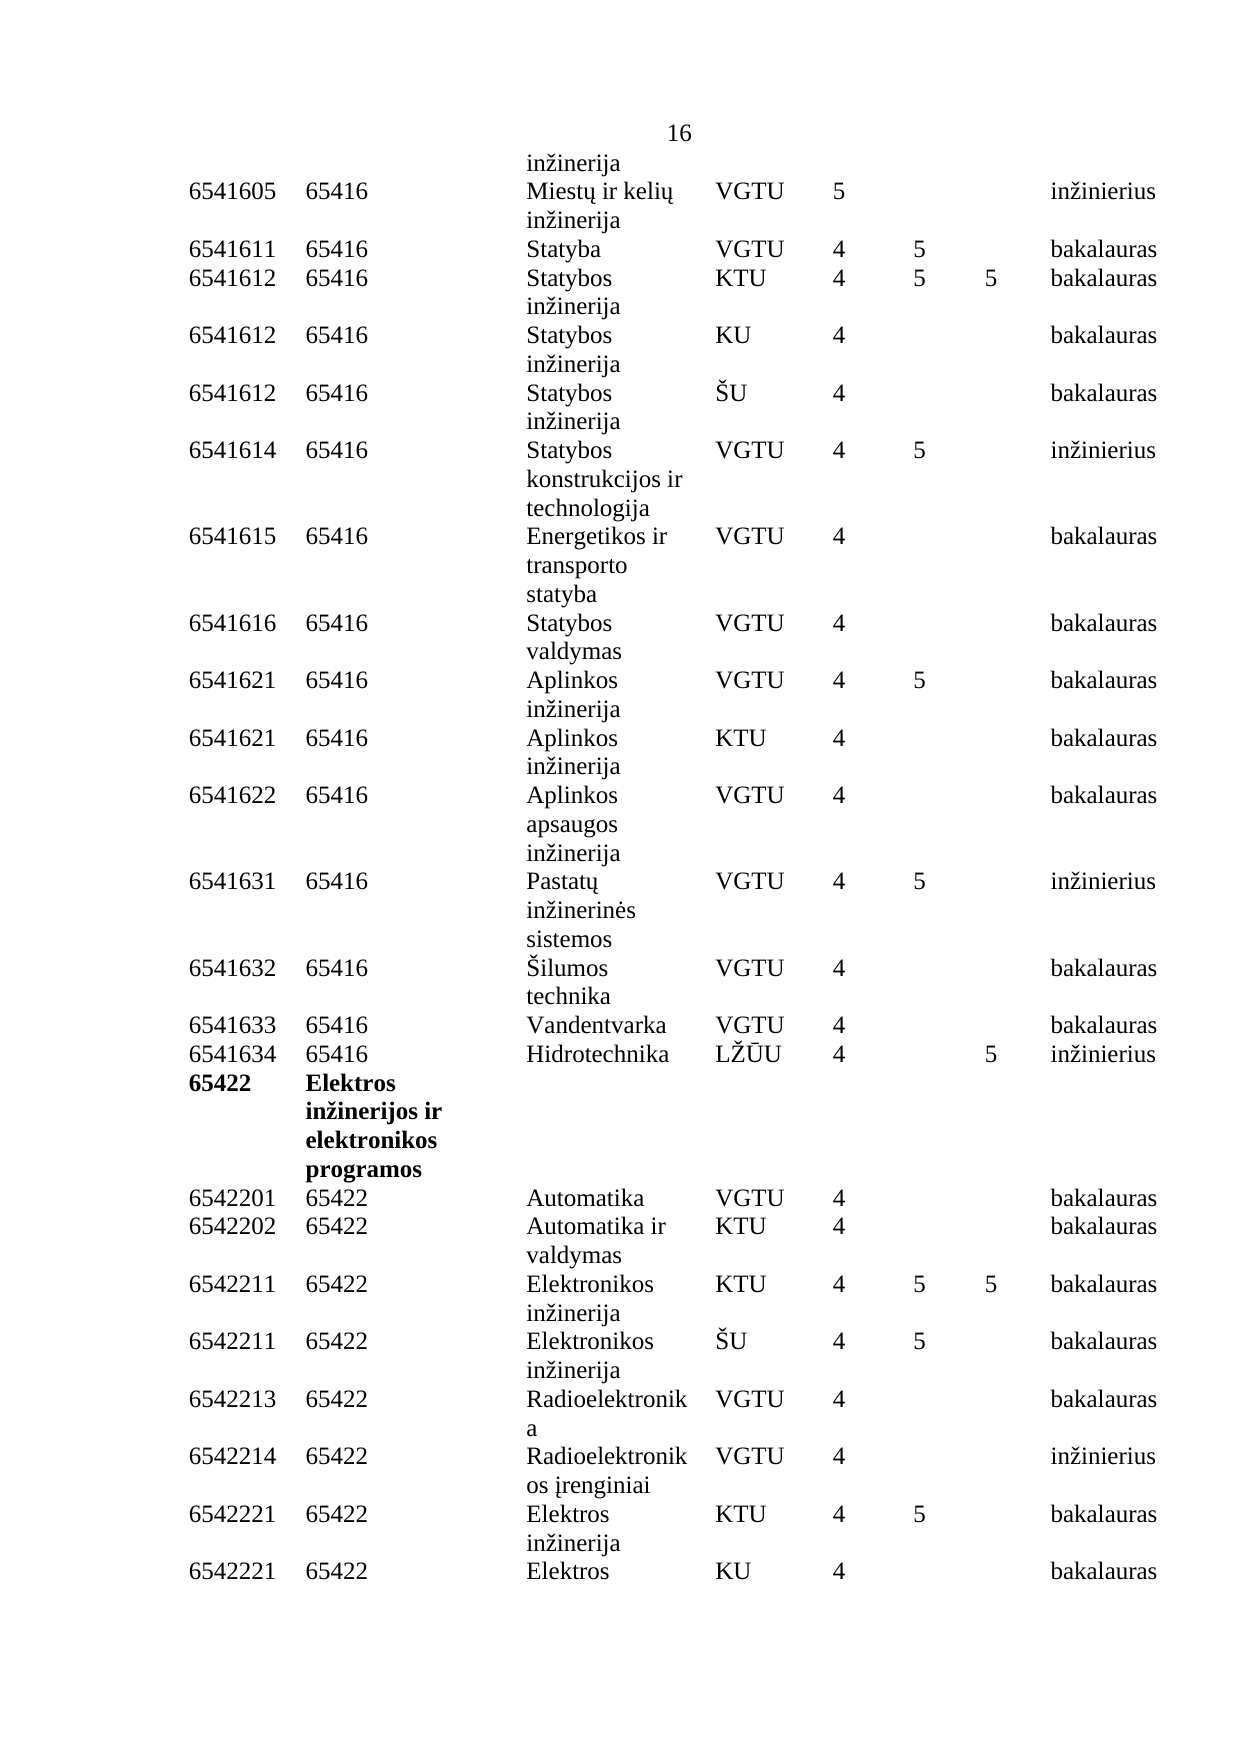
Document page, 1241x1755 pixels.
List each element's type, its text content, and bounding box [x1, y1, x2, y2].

table_cell 5 [902, 234, 973, 263]
table_cell [973, 866, 1039, 953]
table_cell VGTU [704, 176, 821, 234]
table_cell 6541616 [177, 608, 294, 665]
table_cell 4 [821, 953, 902, 1010]
table_cell bakalauras [1039, 1269, 1197, 1326]
table_cell [1202, 866, 1207, 953]
table_cell [1197, 1269, 1202, 1326]
table_cell Miestų ir kelių inžinerija [515, 176, 704, 234]
table_cell 6541612 [177, 320, 294, 378]
table_cell [973, 1384, 1039, 1441]
table_cell Statybos inžinerija [515, 378, 704, 435]
table_cell [1202, 723, 1207, 780]
table_cell 6542221 [177, 1556, 294, 1585]
table_cell 4 [821, 1039, 902, 1068]
table_cell [1197, 665, 1202, 723]
table_cell [902, 953, 973, 1010]
table_cell [973, 148, 1039, 176]
table_cell 6541614 [177, 435, 294, 521]
table_cell [294, 148, 515, 176]
table_cell 4 [821, 1010, 902, 1039]
table_cell 6542221 [177, 1499, 294, 1556]
table_cell [902, 1384, 973, 1441]
table_cell [1202, 1039, 1207, 1068]
table_cell VGTU [704, 1183, 821, 1211]
table_cell [1202, 148, 1207, 176]
table_cell 5 [902, 665, 973, 723]
table_cell 4 [821, 1556, 902, 1585]
table_cell [1202, 176, 1207, 234]
table_cell 65416 [294, 234, 515, 263]
table_cell 6541622 [177, 780, 294, 866]
table_cell 4 [821, 1441, 902, 1499]
table_cell [1197, 1499, 1202, 1556]
table_cell [1197, 608, 1202, 665]
table_cell [973, 1183, 1039, 1211]
table_cell [973, 1556, 1039, 1585]
table_cell 4 [821, 608, 902, 665]
table_cell Statybos inžinerija [515, 320, 704, 378]
table_cell [1197, 378, 1202, 435]
table_cell 6541633 [177, 1010, 294, 1039]
table_cell 6541611 [177, 234, 294, 263]
table_cell [973, 1010, 1039, 1039]
table_cell 4 [821, 1183, 902, 1211]
table_cell 4 [821, 723, 902, 780]
table_cell [902, 608, 973, 665]
table_cell 4 [821, 780, 902, 866]
table_cell bakalauras [1039, 665, 1197, 723]
table_cell 5 [973, 1269, 1039, 1326]
table_cell 65422 [294, 1384, 515, 1441]
table_cell ŠU [704, 378, 821, 435]
table_cell Statybos valdymas [515, 608, 704, 665]
table_cell 65416 [294, 320, 515, 378]
table_cell [1202, 665, 1207, 723]
table_cell bakalauras [1039, 521, 1197, 608]
table_cell [1202, 263, 1207, 320]
table_cell 65416 [294, 1039, 515, 1068]
table_cell bakalauras [1039, 608, 1197, 665]
table_cell 4 [821, 1384, 902, 1441]
table_cell Elektros inžinerijos ir elektronikos programos [294, 1068, 515, 1183]
table_cell [902, 1183, 973, 1211]
table_cell [973, 1068, 1039, 1183]
table_cell Radioelektronikos įrenginiai [515, 1441, 704, 1499]
table_cell [1202, 521, 1207, 608]
table_cell 65416 [294, 608, 515, 665]
table_cell [973, 953, 1039, 1010]
table_cell 6542201 [177, 1183, 294, 1211]
table_cell 6541631 [177, 866, 294, 953]
table_cell [1197, 435, 1202, 521]
table_cell inžinierius [1039, 1441, 1197, 1499]
table_cell 6541615 [177, 521, 294, 608]
table_cell 65416 [294, 780, 515, 866]
table_cell 5 [973, 263, 1039, 320]
table_cell [973, 665, 1039, 723]
table_cell [1197, 1441, 1202, 1499]
table_cell 6542211 [177, 1326, 294, 1384]
table_cell 5 [902, 435, 973, 521]
table_cell [902, 1556, 973, 1585]
table_cell 6542202 [177, 1211, 294, 1269]
table_cell [902, 521, 973, 608]
table_cell [902, 378, 973, 435]
table_cell [973, 435, 1039, 521]
table_cell bakalauras [1039, 1010, 1197, 1039]
table_cell 5 [902, 1499, 973, 1556]
table_cell 4 [821, 665, 902, 723]
table_cell [1197, 1556, 1202, 1585]
table_cell bakalauras [1039, 378, 1197, 435]
table_cell 6541612 [177, 378, 294, 435]
table_cell 65416 [294, 723, 515, 780]
table_cell [1202, 608, 1207, 665]
table_cell 65416 [294, 665, 515, 723]
table_cell 65422 [294, 1211, 515, 1269]
table_cell inžinierius [1039, 1039, 1197, 1068]
table_cell bakalauras [1039, 1556, 1197, 1585]
table_cell Pastatų inžinerinės sistemos [515, 866, 704, 953]
table_cell [1202, 1499, 1207, 1556]
table_cell [1039, 1068, 1197, 1183]
table_cell [1197, 1039, 1202, 1068]
table_cell [902, 1039, 973, 1068]
table_cell [1202, 1269, 1207, 1326]
table_cell [1197, 866, 1202, 953]
table_cell 6541605 [177, 176, 294, 234]
table_cell bakalauras [1039, 953, 1197, 1010]
table_cell Statybos konstrukcijos ir technologija [515, 435, 704, 521]
table_cell 65416 [294, 176, 515, 234]
table_cell Elektros inžinerija [515, 1499, 704, 1556]
table_cell 5 [973, 1039, 1039, 1068]
table_cell [1039, 148, 1197, 176]
table_cell 65416 [294, 521, 515, 608]
table_cell [902, 1441, 973, 1499]
table_cell 4 [821, 521, 902, 608]
table_cell [902, 176, 973, 234]
table_cell [973, 723, 1039, 780]
table_cell [1202, 780, 1207, 866]
table_cell 6541621 [177, 723, 294, 780]
table_cell [973, 378, 1039, 435]
table_cell [1202, 320, 1207, 378]
table_cell 65422 [294, 1556, 515, 1585]
table_cell [1197, 1183, 1202, 1211]
table_cell 4 [821, 1499, 902, 1556]
table_cell KU [704, 320, 821, 378]
table_cell KTU [704, 1269, 821, 1326]
table_cell 65422 [294, 1326, 515, 1384]
table_cell [704, 1068, 821, 1183]
table_cell [1197, 176, 1202, 234]
table_cell KTU [704, 263, 821, 320]
table_cell 4 [821, 263, 902, 320]
table_cell 65416 [294, 866, 515, 953]
table_cell [1197, 234, 1202, 263]
table_cell VGTU [704, 608, 821, 665]
table_cell Elektronikos inžinerija [515, 1326, 704, 1384]
table_cell bakalauras [1039, 320, 1197, 378]
table_cell 4 [821, 435, 902, 521]
table_cell [1197, 780, 1202, 866]
table_cell Statyba [515, 234, 704, 263]
table_cell 5 [902, 866, 973, 953]
table_cell [1197, 1068, 1202, 1183]
table_cell [973, 1326, 1039, 1384]
table_cell VGTU [704, 866, 821, 953]
table_cell 4 [821, 866, 902, 953]
table_cell [177, 148, 294, 176]
table_cell [1202, 1068, 1207, 1183]
table_cell 65422 [294, 1441, 515, 1499]
table_cell Aplinkos inžinerija [515, 665, 704, 723]
table_cell 5 [821, 176, 902, 234]
table_cell [1202, 953, 1207, 1010]
table_cell [902, 148, 973, 176]
table_cell Energetikos ir transporto statyba [515, 521, 704, 608]
table_cell 4 [821, 234, 902, 263]
table_cell VGTU [704, 1010, 821, 1039]
table_cell 6541634 [177, 1039, 294, 1068]
table_cell Statybos inžinerija [515, 263, 704, 320]
table_cell [704, 148, 821, 176]
table_cell bakalauras [1039, 234, 1197, 263]
table_cell bakalauras [1039, 780, 1197, 866]
table_cell LŽŪU [704, 1039, 821, 1068]
table_cell inžinierius [1039, 176, 1197, 234]
table_cell [1197, 1211, 1202, 1269]
table_cell bakalauras [1039, 1499, 1197, 1556]
table_cell [973, 320, 1039, 378]
table_cell Aplinkos apsaugos inžinerija [515, 780, 704, 866]
table_cell 6541632 [177, 953, 294, 1010]
table_cell [821, 148, 902, 176]
table_cell [1202, 1211, 1207, 1269]
table_cell KTU [704, 723, 821, 780]
table_cell VGTU [704, 435, 821, 521]
table_cell VGTU [704, 1384, 821, 1441]
table_cell [821, 1068, 902, 1183]
table_cell 65422 [294, 1269, 515, 1326]
table_cell VGTU [704, 665, 821, 723]
table_cell 6542214 [177, 1441, 294, 1499]
table_cell [973, 608, 1039, 665]
table_cell [1202, 378, 1207, 435]
table_cell [1197, 320, 1202, 378]
table_cell 6541612 [177, 263, 294, 320]
table_cell KU [704, 1556, 821, 1585]
table_cell [1197, 953, 1202, 1010]
table_cell bakalauras [1039, 1183, 1197, 1211]
table_cell [1202, 1441, 1207, 1499]
table_cell 5 [902, 1326, 973, 1384]
table_cell VGTU [704, 521, 821, 608]
table_cell bakalauras [1039, 1326, 1197, 1384]
table_cell 65416 [294, 378, 515, 435]
table_cell [902, 723, 973, 780]
table_cell [902, 780, 973, 866]
table_cell Elektros [515, 1556, 704, 1585]
table_cell 65422 [177, 1068, 294, 1183]
table_cell 6541621 [177, 665, 294, 723]
table_cell VGTU [704, 953, 821, 1010]
table_cell [1202, 1556, 1207, 1585]
table_cell Šilumos technika [515, 953, 704, 1010]
table_cell [902, 1010, 973, 1039]
table_cell 4 [821, 1211, 902, 1269]
table_cell [1197, 521, 1202, 608]
table_cell [1197, 1326, 1202, 1384]
table_cell [1197, 263, 1202, 320]
table_cell 4 [821, 378, 902, 435]
table_cell 4 [821, 1326, 902, 1384]
table_cell [1202, 1326, 1207, 1384]
table_cell [1202, 1183, 1207, 1211]
table_cell [1197, 148, 1202, 176]
table_cell bakalauras [1039, 723, 1197, 780]
table_cell Aplinkos inžinerija [515, 723, 704, 780]
table_cell [1202, 1384, 1207, 1441]
table_cell [1197, 1010, 1202, 1039]
table_cell VGTU [704, 780, 821, 866]
table_cell KTU [704, 1499, 821, 1556]
table_cell inžinierius [1039, 435, 1197, 521]
table_cell 65416 [294, 953, 515, 1010]
table_cell 65422 [294, 1183, 515, 1211]
table_cell 6542211 [177, 1269, 294, 1326]
table_cell [902, 1211, 973, 1269]
table_cell 4 [821, 320, 902, 378]
table_cell 65416 [294, 1010, 515, 1039]
table_cell Vandentvarka [515, 1010, 704, 1039]
table_cell inžinierius [1039, 866, 1197, 953]
table_cell bakalauras [1039, 1211, 1197, 1269]
table_cell 65422 [294, 1499, 515, 1556]
table_cell Automatika ir valdymas [515, 1211, 704, 1269]
table_cell VGTU [704, 234, 821, 263]
table_cell [973, 1211, 1039, 1269]
table_cell [902, 1068, 973, 1183]
table_cell Automatika [515, 1183, 704, 1211]
table_cell [973, 234, 1039, 263]
table_cell 4 [821, 1269, 902, 1326]
table_cell 65416 [294, 435, 515, 521]
table_cell Elektronikos inžinerija [515, 1269, 704, 1326]
table_cell [1202, 435, 1207, 521]
table_cell 6542213 [177, 1384, 294, 1441]
table_cell [973, 1499, 1039, 1556]
table_cell [1202, 1010, 1207, 1039]
table_cell 5 [902, 263, 973, 320]
table_cell [1197, 1384, 1202, 1441]
table_cell inžinerija [515, 148, 704, 176]
table_cell bakalauras [1039, 1384, 1197, 1441]
table_cell [973, 780, 1039, 866]
table_cell KTU [704, 1211, 821, 1269]
table_cell [973, 521, 1039, 608]
table_cell [1202, 234, 1207, 263]
table_cell [973, 176, 1039, 234]
table_cell 65416 [294, 263, 515, 320]
table_cell Hidrotechnika [515, 1039, 704, 1068]
table_cell Radioelektronika [515, 1384, 704, 1441]
table_cell [902, 320, 973, 378]
table_cell 5 [902, 1269, 973, 1326]
table_cell [973, 1441, 1039, 1499]
table_cell bakalauras [1039, 263, 1197, 320]
table_cell [1197, 723, 1202, 780]
table_cell [515, 1068, 704, 1183]
table_cell ŠU [704, 1326, 821, 1384]
table_cell VGTU [704, 1441, 821, 1499]
